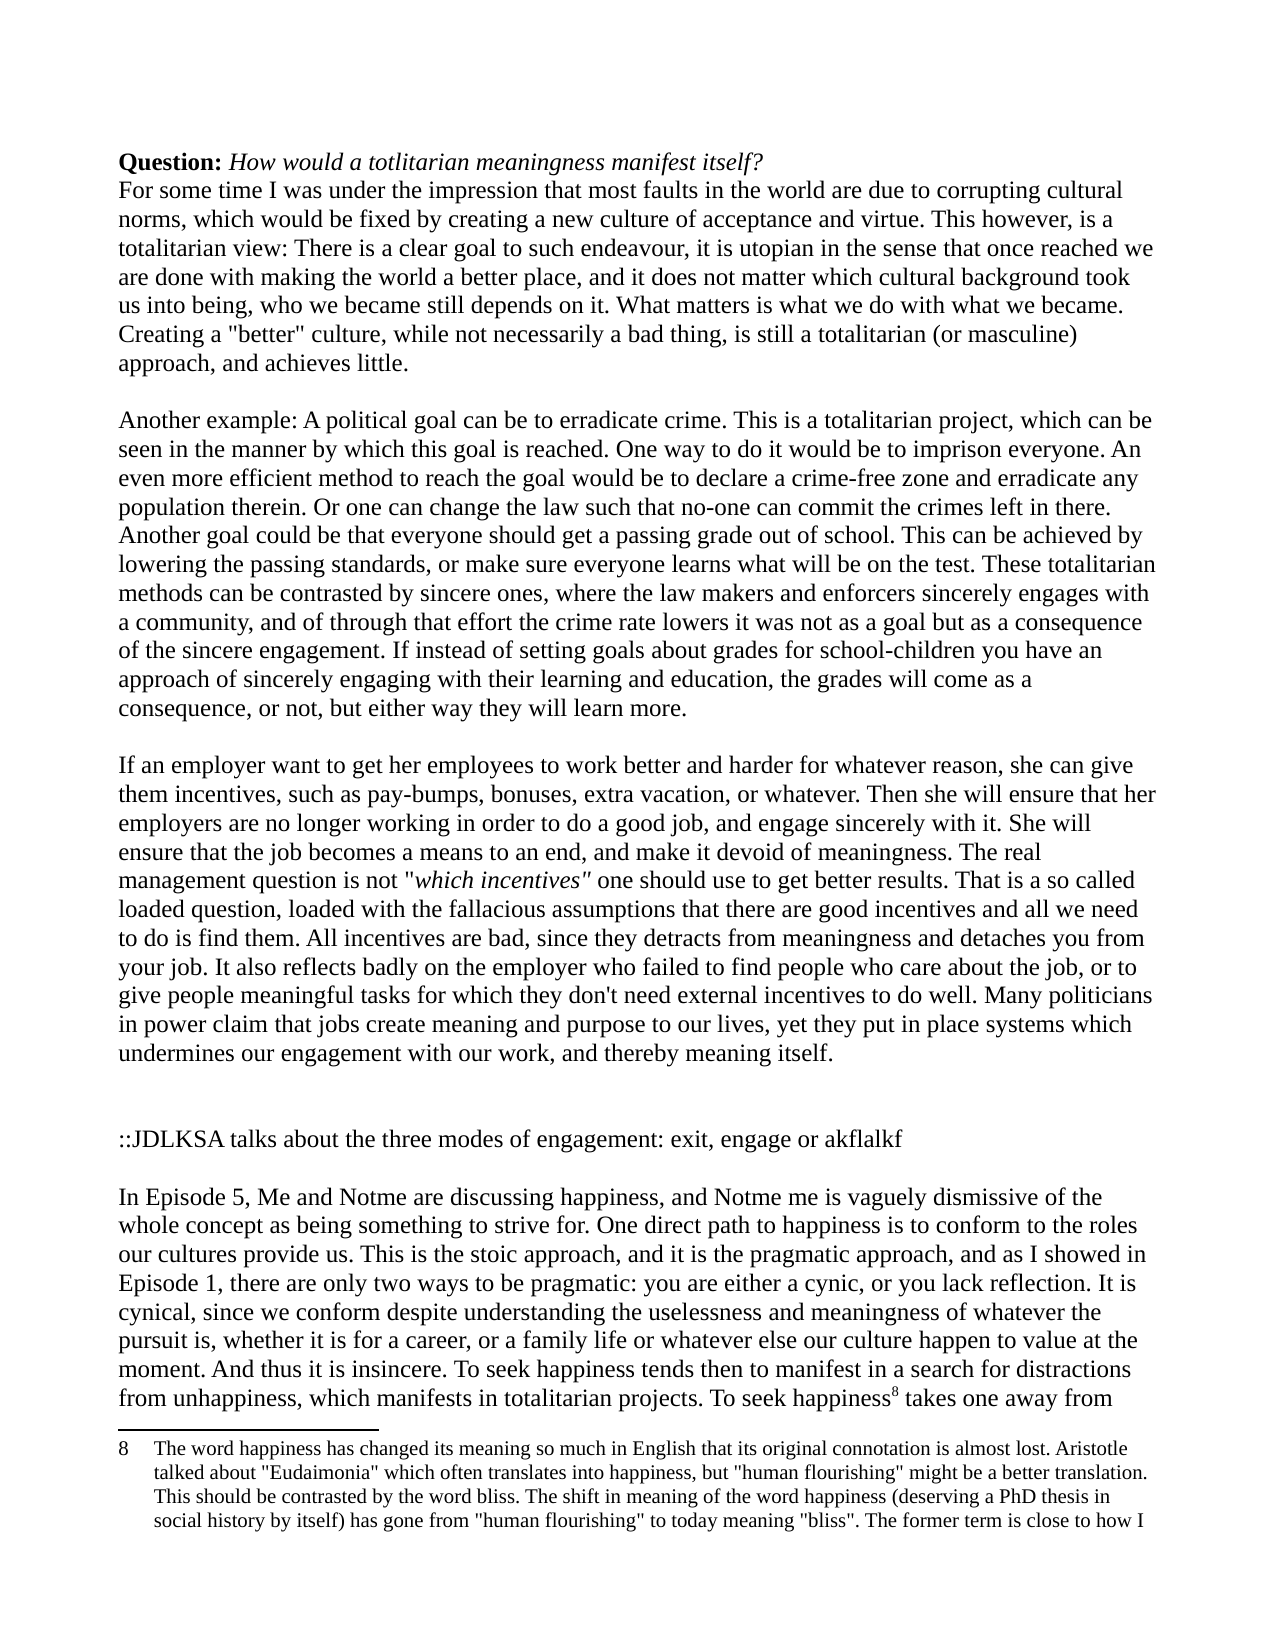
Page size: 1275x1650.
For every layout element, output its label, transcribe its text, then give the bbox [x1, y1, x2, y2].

text Another example: A political goal can be to erradicate crime. This is a totalitarian project, which can be seen in the manner by which this goal is reached. One way to do it would be to imprison everyone. An even more efficient method to reach the goal would be to declare a crime-free zone and erradicate any population therein. Or one can change the law such that no-one can commit the crimes left in there. Another goal could be that everyone should get a passing grade out of school. This can be achieved by lowering the passing standards, or make sure everyone learns what will be on the test. These totalitarian methods can be contrasted by sincere ones, where the law makers and enforcers sincerely engages with a community, and of through that effort the crime rate lowers it was not as a goal but as a consequence of the sincere engagement. If instead of setting goals about grades for school-children you have an approach of sincerely engaging with their learning and education, the grades will come as a consequence, or not, but either way they will learn more. [118, 406, 1157, 722]
text The word happiness has changed its meaning so much in English that its original connotation is almost lost. Aristotle talked about "Eudaimonia" which often translates into happiness, but "human flourishing" might be a better translation. This should be contrasted by the word bliss. The shift in meaning of the word happiness (deserving a PhD thesis in social history by itself) has gone from "human flourishing" to today meaning "bliss". The former term is close to how I [118, 1436, 1157, 1532]
text ::JDLKSA talks about the three modes of engagement: exit, engage or akflalkf [118, 1124, 1157, 1153]
text Question: How would a totlitarian meaningness manifest itself? [118, 147, 1157, 176]
text For some time I was under the impression that most faults in the world are due to corrupting cultural norms, which would be fixed by creating a new culture of acceptance and virtue. This however, is a totalitarian view: There is a clear goal to such endeavour, it is utopian in the sense that once reached we are done with making the world a better place, and it does not matter which cultural background took us into being, who we became still depends on it. What matters is what we do with what we became. Creating a "better" culture, while not necessarily a bad thing, is still a totalitarian (or masculine) approach, and achieves little. [118, 176, 1157, 377]
text In Episode 5, Me and Notme are discussing happiness, and Notme me is vaguely dismissive of the whole concept as being something to strive for. One direct path to happiness is to conform to the roles our cultures provide us. This is the stoic approach, and it is the pragmatic approach, and as I showed in Episode 1, there are only two ways to be pragmatic: you are either a cynic, or you lack reflection. It is cynical, since we conform despite understanding the uselessness and meaningness of whatever the pursuit is, whether it is for a career, or a family life or whatever else our culture happen to value at the moment. And thus it is insincere. To seek happiness tends then to manifest in a search for distractions from unhappiness, which manifests in totalitarian projects. To seek happiness takes one away from [118, 1182, 1157, 1412]
text If an employer want to get her employees to work better and harder for whatever reason, she can give them incentives, such as pay-bumps, bonuses, extra vacation, or whatever. Then she will ensure that her employers are no longer working in order to do a good job, and engage sincerely with it. She will ensure that the job becomes a means to an end, and make it devoid of meaningness. The real management question is not "which incentives" one should use to get better results. That is a so called loaded question, loaded with the fallacious assumptions that there are good incentives and all we need to do is find them. All incentives are bad, since they detracts from meaningness and detaches you from your job. It also reflects badly on the employer who failed to find people who care about the job, or to give people meaningful tasks for which they don't need external incentives to do well. Many politicians in power claim that jobs create meaning and purpose to our lives, yet they put in place systems which undermines our engagement with our work, and thereby meaning itself. [118, 751, 1157, 1067]
